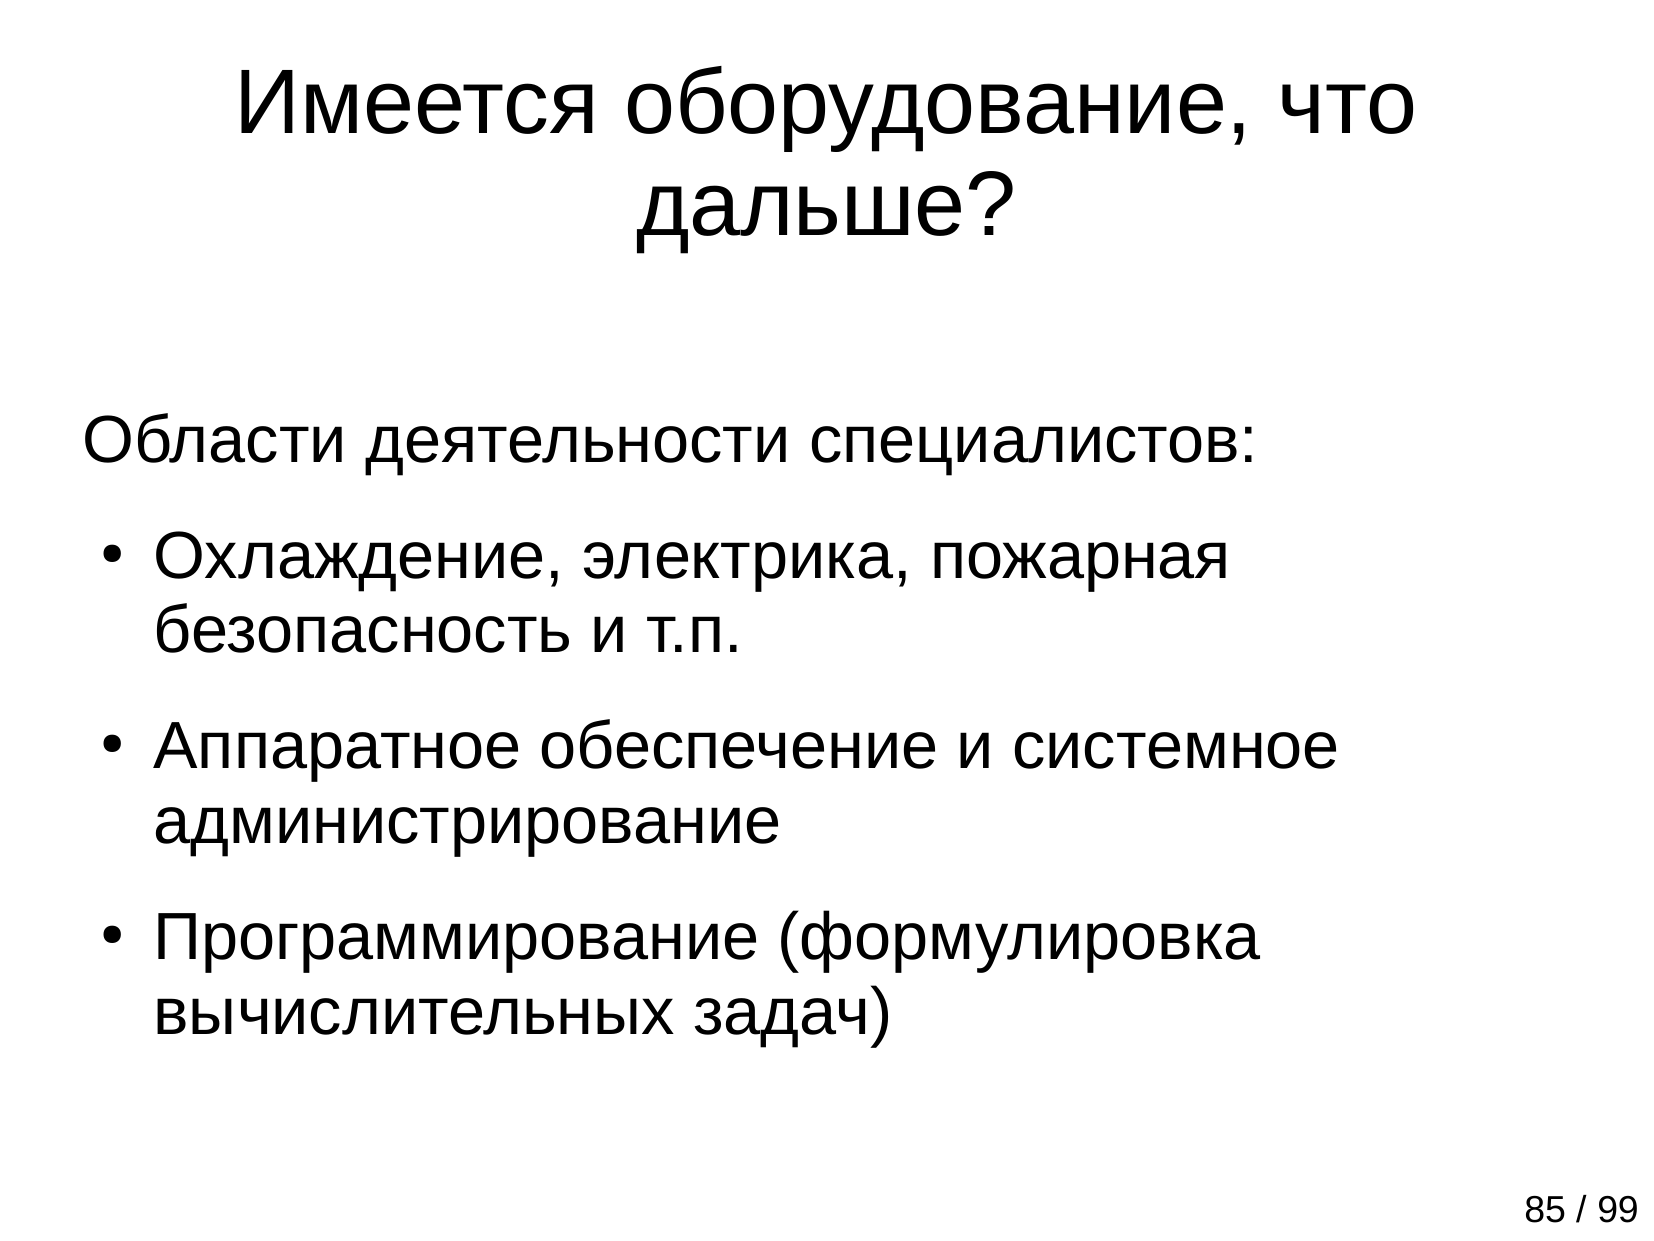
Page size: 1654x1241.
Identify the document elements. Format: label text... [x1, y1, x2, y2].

title Имеется оборудование, что дальше? [82, 49, 1571, 257]
list Области деятельности специалистов: Охлаждение, электрика, пожарная безопасность и т.п. Аппаратное обеспечение и системное администрирование Программирование (формулировка вычислительных задач) [82, 401, 1571, 1158]
text_box <number> / 99 [1380, 1181, 1654, 1238]
